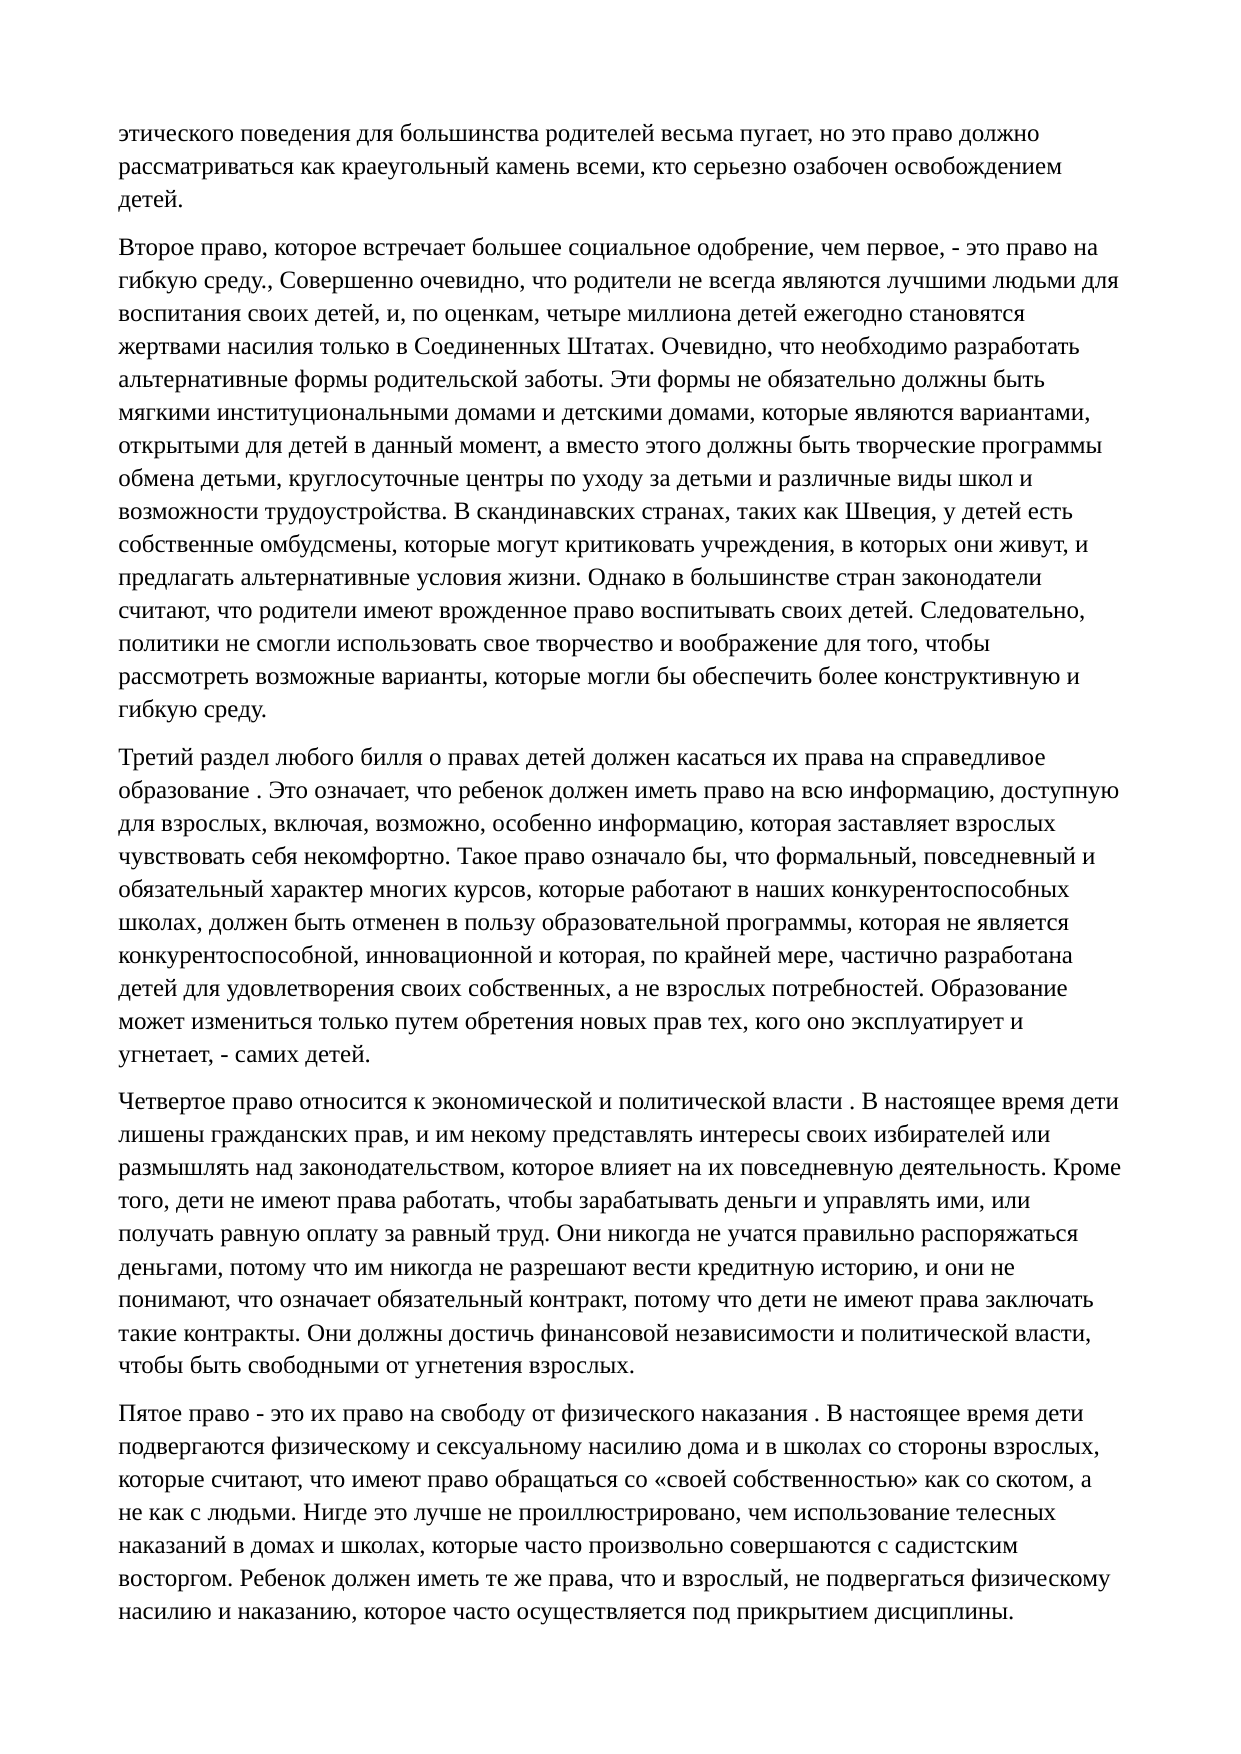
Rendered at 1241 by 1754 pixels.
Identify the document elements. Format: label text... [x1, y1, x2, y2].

text Второе право, которое встречает большее социальное одобрение, чем первое, - это право на гибкую среду., Совершенно очевидно, что родители не всегда являются лучшими людьми для воспитания своих детей, и, по оценкам, четыре миллиона детей ежегодно становятся жертвами насилия только в Соединенных Штатах. Очевидно, что необходимо разработать альтернативные формы родительской заботы. Эти формы не обязательно должны быть мягкими институциональными домами и детскими домами, которые являются вариантами, открытыми для детей в данный момент, а вместо этого должны быть творческие программы обмена детьми, круглосуточные центры по уходу за детьми и различные виды школ и возможности трудоустройства. В скандинавских странах, таких как Швеция, у детей есть собственные омбудсмены, которые могут критиковать учреждения, в которых они живут, и предлагать альтернативные условия жизни. Однако в большинстве стран законодатели считают, что родители имеют врожденное право воспитывать своих детей. Следовательно, политики не смогли использовать свое творчество и воображение для того, чтобы рассмотреть возможные варианты, которые могли бы обеспечить более конструктивную и гибкую среду. [118, 232, 1122, 723]
text Третий раздел любого билля о правах детей должен касаться их права на справедливое образование . Это означает, что ребенок должен иметь право на всю информацию, доступную для взрослых, включая, возможно, особенно информацию, которая заставляет взрослых чувствовать себя некомфортно. Такое право означало бы, что формальный, повседневный и обязательный характер многих курсов, которые работают в наших конкурентоспособных школах, должен быть отменен в пользу образовательной программы, которая не является конкурентоспособной, инновационной и которая, по крайней мере, частично разработана детей для удовлетворения своих собственных, а не взрослых потребностей. Образование может измениться только путем обретения новых прав тех, кого оно эксплуатирует и угнетает, - самих детей. [118, 742, 1122, 1068]
text Четвертое право относится к экономической и политической власти . В настоящее время дети лишены гражданских прав, и им некому представлять интересы своих избирателей или размышлять над законодательством, которое влияет на их повседневную деятельность. Кроме того, дети не имеют права работать, чтобы зарабатывать деньги и управлять ими, или получать равную оплату за равный труд. Они никогда не учатся правильно распоряжаться деньгами, потому что им никогда не разрешают вести кредитную историю, и они не понимают, что означает обязательный контракт, потому что дети не имеют права заключать такие контракты. Они должны достичь финансовой независимости и политической власти, чтобы быть свободными от угнетения взрослых. [118, 1086, 1122, 1379]
text этического поведения для большинства родителей весьма пугает, но это право должно рассматриваться как краеугольный камень всеми, кто серьезно озабочен освобождением детей. [118, 118, 1122, 213]
text Пятое право - это их право на свободу от физического наказания . В настоящее время дети подвергаются физическому и сексуальному насилию дома и в школах со стороны взрослых, которые считают, что имеют право обращаться со «своей собственностью» как со скотом, а не как с людьми. Нигде это лучше не проиллюстрировано, чем использование телесных наказаний в домах и школах, которые часто произвольно совершаются с садистским восторгом. Ребенок должен иметь те же права, что и взрослый, не подвергаться физическому насилию и наказанию, которое часто осуществляется под прикрытием дисциплины. [118, 1398, 1122, 1625]
